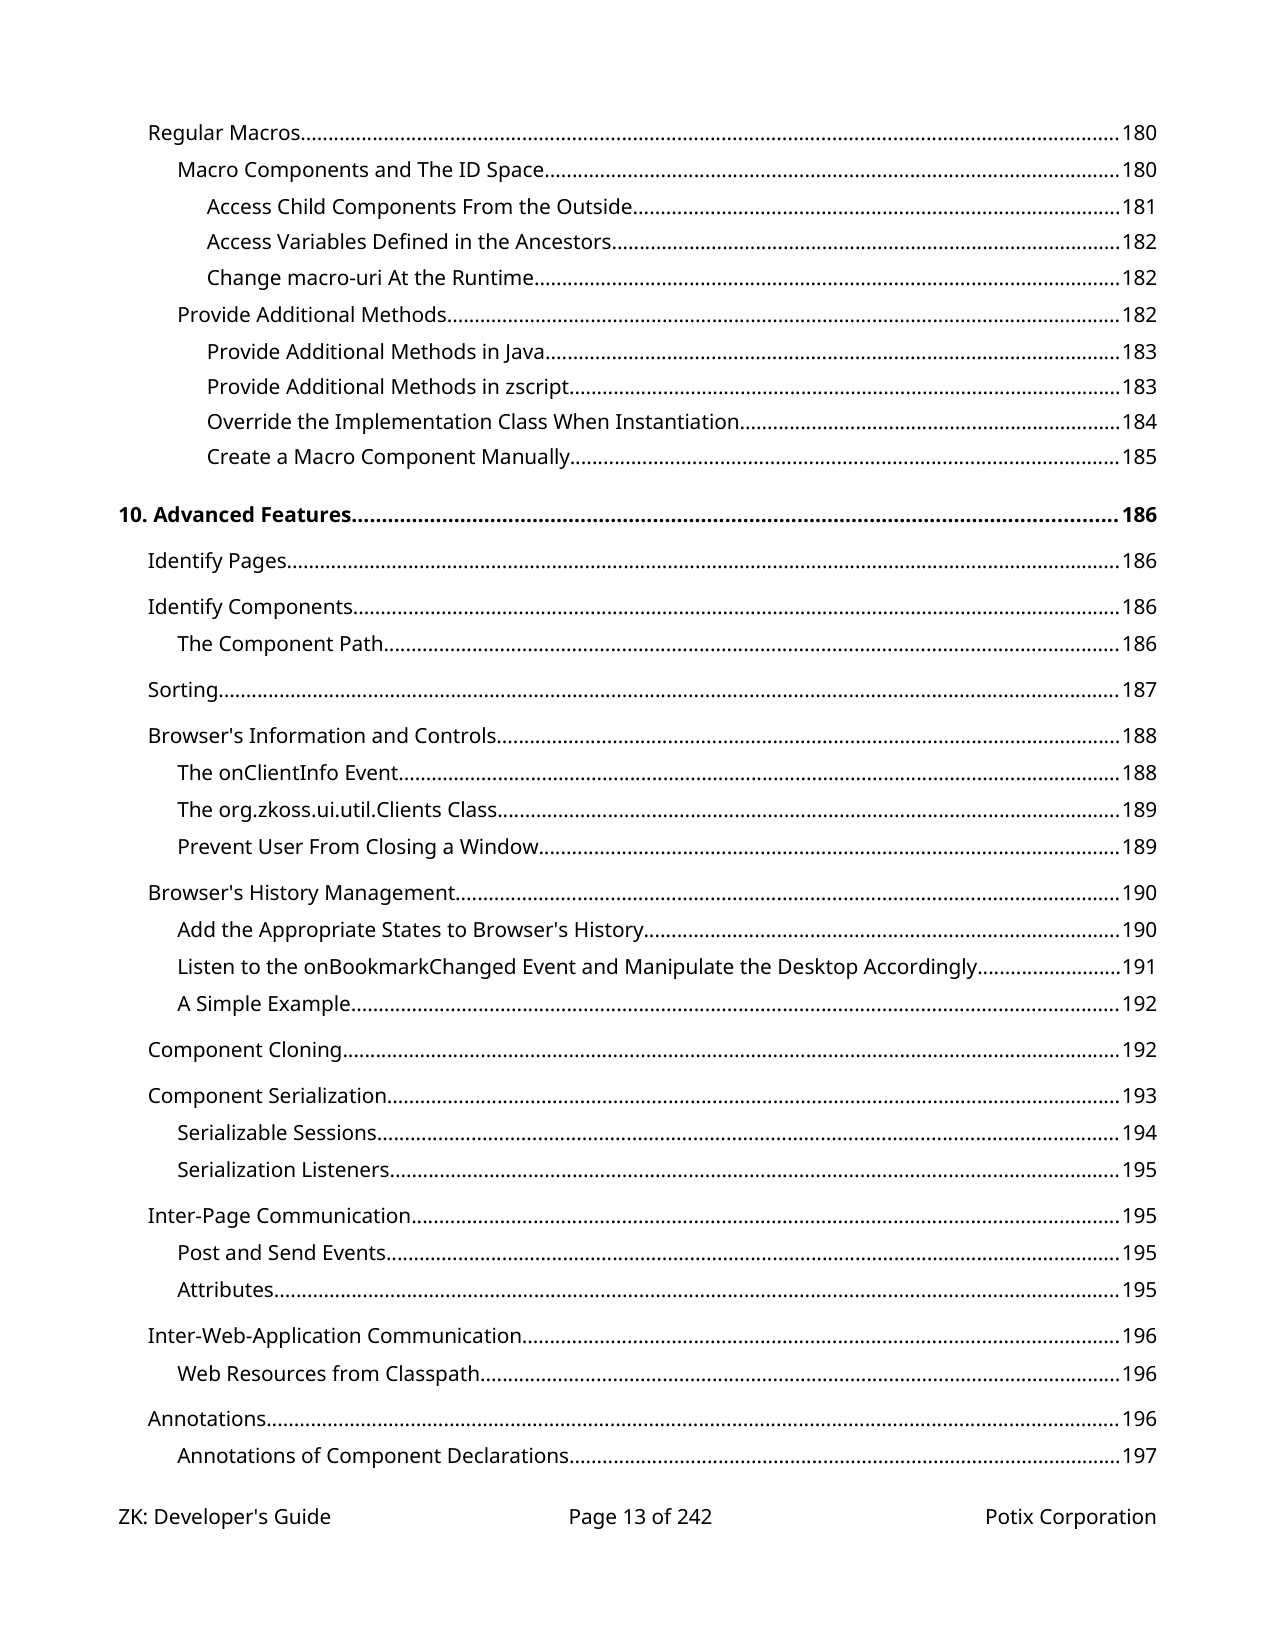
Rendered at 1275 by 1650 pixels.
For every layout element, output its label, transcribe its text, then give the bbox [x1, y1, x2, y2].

text Annotations of Component Declarations 197 [177, 1442, 1157, 1470]
text Access Child Components From the Outside 181 [207, 192, 1157, 221]
text Prevent User From Closing a Window 189 [177, 832, 1157, 861]
text Provide Additional Methods in Java 183 [207, 337, 1157, 365]
text Identify Pages 186 [148, 546, 1157, 574]
text Attributes 195 [177, 1276, 1157, 1304]
text Serializable Sessions 194 [177, 1118, 1157, 1147]
text Override the Implementation Class When Instantiation 184 [207, 407, 1157, 436]
text Annotations 196 [148, 1404, 1157, 1433]
text Add the Appropriate States to Browser's History 190 [177, 915, 1157, 943]
text Serialization Listeners 195 [177, 1156, 1157, 1184]
text Identify Components 186 [148, 592, 1157, 620]
text Macro Components and The ID Space 180 [177, 155, 1157, 183]
text The org.zkoss.ui.util.Clients Class 189 [177, 795, 1157, 823]
text Regular Macros 180 [148, 118, 1157, 146]
text Browser's Information and Controls 188 [148, 721, 1157, 749]
text Provide Additional Methods 182 [177, 300, 1157, 328]
text Create a Macro Component Manually 185 [207, 442, 1157, 471]
text Post and Send Events 195 [177, 1238, 1157, 1267]
text The onClientInfo Event 188 [177, 758, 1157, 786]
text 10. Advanced Features 186 [118, 500, 1157, 528]
text A Simple Example 192 [177, 989, 1157, 1018]
text Browser's History Management 190 [148, 878, 1157, 906]
text Web Resources from Classpath 196 [177, 1359, 1157, 1387]
text The Component Path 186 [177, 629, 1157, 657]
text Inter-Page Communication 195 [148, 1201, 1157, 1230]
text Access Variables Defined in the Ancestors 182 [207, 227, 1157, 256]
text Provide Additional Methods in zscript 183 [207, 372, 1157, 400]
text Listen to the onBookmarkChanged Event and Manipulate the Desktop Accordingly 191 [177, 952, 1157, 981]
text Inter-Web-Application Communication 196 [148, 1322, 1157, 1350]
text Component Serialization 193 [148, 1081, 1157, 1109]
text Sorting 187 [148, 675, 1157, 703]
text Component Cloning 192 [148, 1035, 1157, 1064]
text Change macro-uri At the Runtime 182 [207, 263, 1157, 291]
